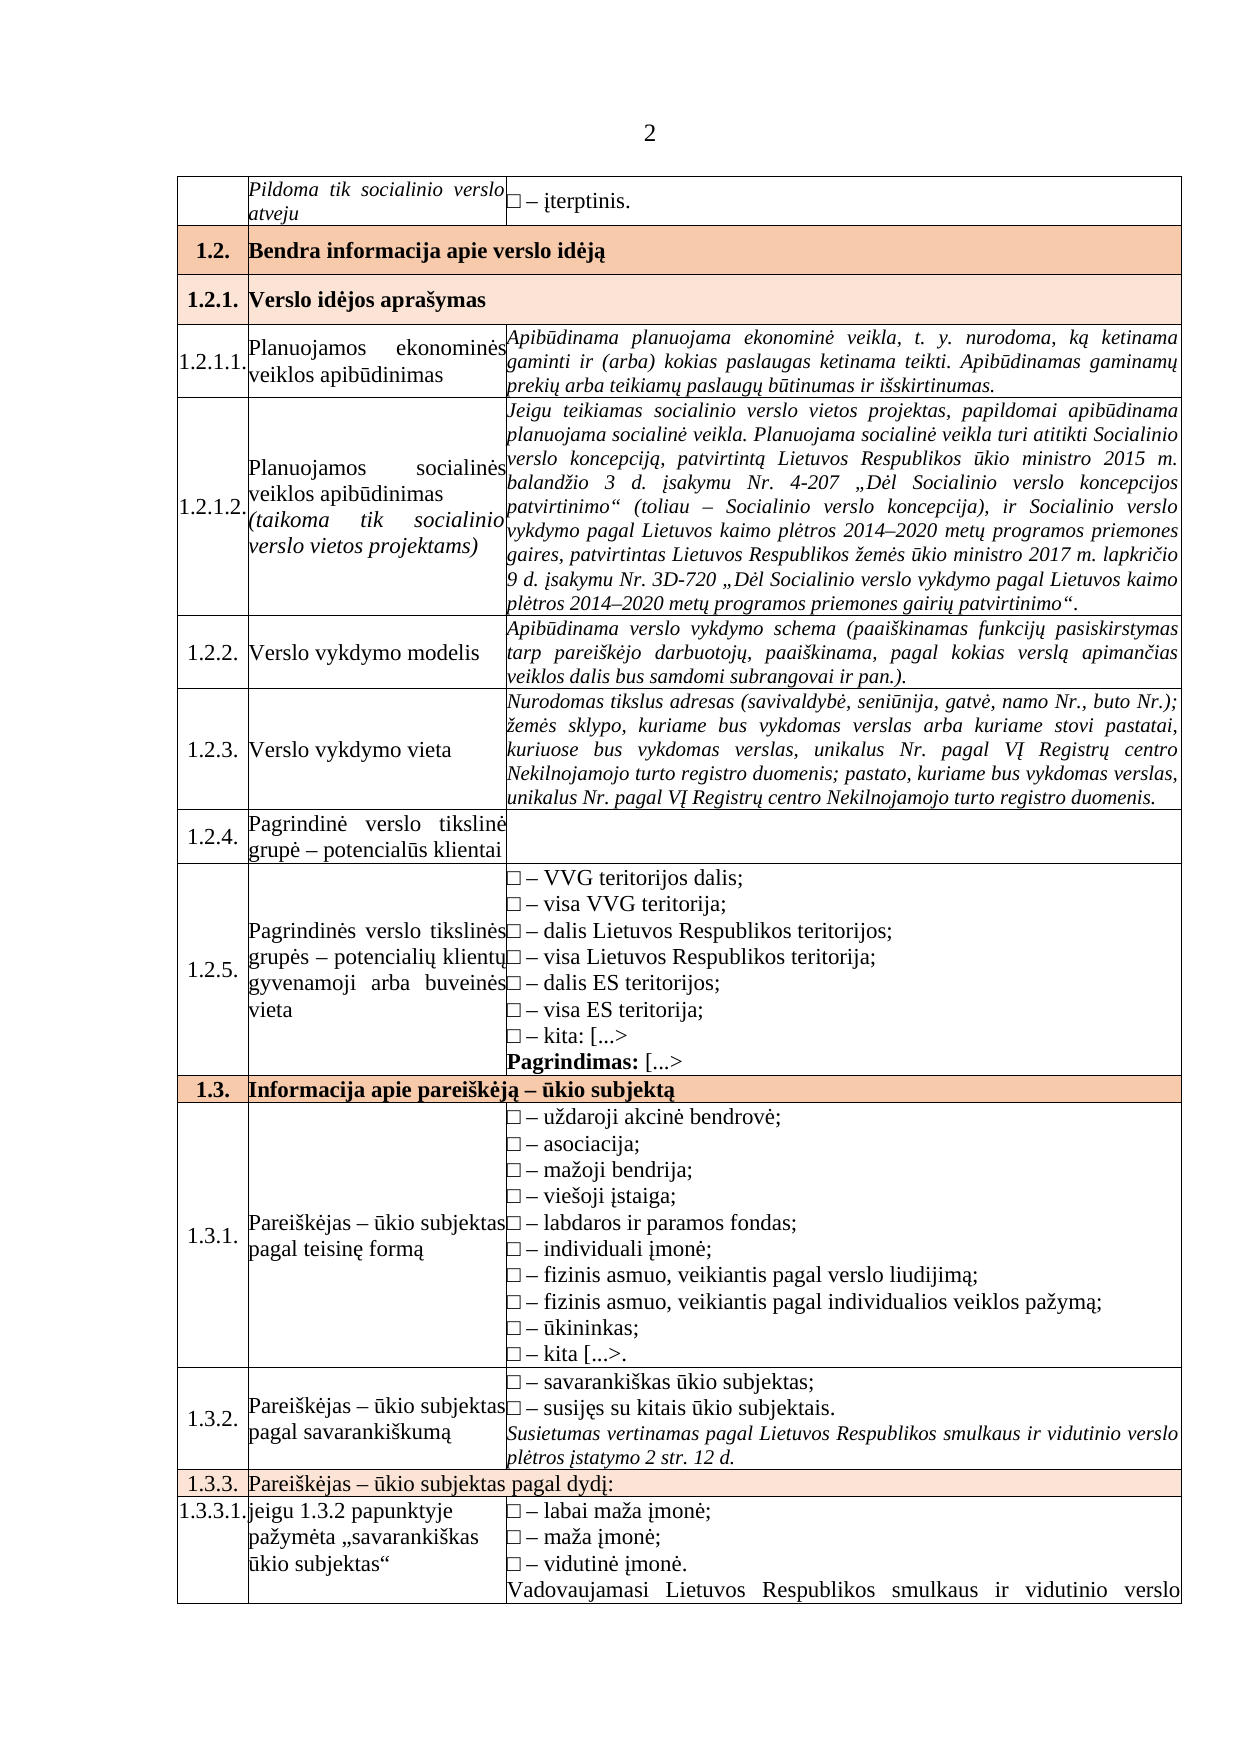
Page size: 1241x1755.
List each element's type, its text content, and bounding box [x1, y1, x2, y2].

table_cell 1.2.4. [178, 810, 248, 863]
table_cell jeigu 1.3.2 papunktyje pažymėta „savarankiškas ūkio subjektas“ [249, 1497, 506, 1602]
table_cell Pareiškėjas – ūkio subjektas pagal savarankiškumą [249, 1368, 506, 1469]
table_cell Verslo vykdymo vieta [249, 689, 506, 809]
table_cell Pagrindinė verslo tikslinė grupė – potencialūs klientai [249, 810, 506, 863]
table_cell 1.2.1.1. [178, 325, 248, 397]
table_cell [507, 810, 1181, 863]
table_cell Apibūdinama planuojama ekonominė veikla, t. y. nurodoma, ką ketinama gaminti ir (arba) kokias paslaugas ketinama teikti. Apibūdinamas gaminamų prekių arba teikiamų paslaugų būtinumas ir išskirtinumas. [507, 325, 1181, 397]
table_cell 1.2.3. [178, 689, 248, 809]
table_cell Bendra informacija apie verslo idėją [249, 226, 1181, 274]
table_cell 1.3.1. [178, 1103, 248, 1367]
table_cell 1.2.1.2. [178, 398, 248, 614]
table_cell Jeigu teikiamas socialinio verslo vietos projektas, papildomai apibūdinama planuojama socialinė veikla. Planuojama socialinė veikla turi atitikti Socialinio verslo koncepciją, patvirtintą Lietuvos Respublikos ūkio ministro 2015 m. balandžio 3 d. įsakymu Nr. 4-207 „Dėl Socialinio verslo koncepcijos patvirtinimo“ (toliau – Socialinio verslo koncepcija), ir Socialinio verslo vykdymo pagal Lietuvos kaimo plėtros 2014–2020 metų programos priemones gaires, patvirtintas Lietuvos Respublikos žemės ūkio ministro 2017 m. lapkričio 9 d. įsakymu Nr. 3D-720 „Dėl Socialinio verslo vykdymo pagal Lietuvos kaimo plėtros 2014–2020 metų programos priemones gairių patvirtinimo“. [507, 398, 1181, 614]
table_cell Verslo vykdymo modelis [249, 616, 506, 688]
table_cell 1.3.3. [178, 1470, 248, 1496]
table_cell □ – savarankiškas ūkio subjektas; □ – susijęs su kitais ūkio subjektais. Susietumas vertinamas pagal Lietuvos Respublikos smulkaus ir vidutinio verslo plėtros įstatymo 2 str. 12 d. [507, 1368, 1181, 1469]
table_cell Nurodomas tikslus adresas (savivaldybė, seniūnija, gatvė, namo Nr., buto Nr.); žemės sklypo, kuriame bus vykdomas verslas arba kuriame stovi pastatai, kuriuose bus vykdomas verslas, unikalus Nr. pagal VĮ Registrų centro Nekilnojamojo turto registro duomenis; pastato, kuriame bus vykdomas verslas, unikalus Nr. pagal VĮ Registrų centro Nekilnojamojo turto registro duomenis. [507, 689, 1181, 809]
table_cell 1.3. [178, 1076, 248, 1102]
table_cell □ – labai maža įmonė; □ – maža įmonė; □ – vidutinė įmonė. Vadovaujamasi Lietuvos Respublikos smulkaus ir vidutinio verslo [507, 1497, 1181, 1602]
table_cell 1.3.2. [178, 1368, 248, 1469]
table_cell □ – įterptinis. [507, 177, 1181, 225]
table_cell □ – uždaroji akcinė bendrovė; □ – asociacija; □ – mažoji bendrija; □ – viešoji įstaiga; □ – labdaros ir paramos fondas; □ – individuali įmonė; □ – fizinis asmuo, veikiantis pagal verslo liudijimą; □ – fizinis asmuo, veikiantis pagal individualios veiklos pažymą; □ – ūkininkas; □ – kita [...>. [507, 1103, 1181, 1367]
table_cell 1.2.5. [178, 864, 248, 1075]
table_cell 1.2.2. [178, 616, 248, 688]
table_cell [178, 177, 248, 225]
table_cell 1.2.1. [178, 275, 248, 324]
table_cell Pareiškėjas – ūkio subjektas pagal dydį: [249, 1470, 1181, 1496]
table_cell Informacija apie pareiškėją – ūkio subjektą [249, 1076, 1181, 1102]
table_cell Pareiškėjas – ūkio subjektas pagal teisinę formą [249, 1103, 506, 1367]
table_cell Pagrindinės verslo tikslinės grupės – potencialių klientų gyvenamoji arba buveinės vieta [249, 864, 506, 1075]
table_cell 1.3.3.1. [178, 1497, 248, 1602]
table_cell Verslo idėjos aprašymas [249, 275, 1181, 324]
table_cell 1.2. [178, 226, 248, 274]
table_cell Planuojamos socialinės veiklos apibūdinimas (taikoma tik socialinio verslo vietos projektams) [249, 398, 506, 614]
table_cell Planuojamos ekonominės veiklos apibūdinimas [249, 325, 506, 397]
table_cell Apibūdinama verslo vykdymo schema (paaiškinamas funkcijų pasiskirstymas tarp pareiškėjo darbuotojų, paaiškinama, pagal kokias verslą apimančias veiklos dalis bus samdomi subrangovai ir pan.). [507, 616, 1181, 688]
table_cell □ – VVG teritorijos dalis; □ – visa VVG teritorija; □ – dalis Lietuvos Respublikos teritorijos; □ – visa Lietuvos Respublikos teritorija; □ – dalis ES teritorijos; □ – visa ES teritorija; □ – kita: [...> Pagrindimas: [...> [507, 864, 1181, 1075]
table_cell Pildoma tik socialinio verslo atveju [249, 177, 506, 225]
